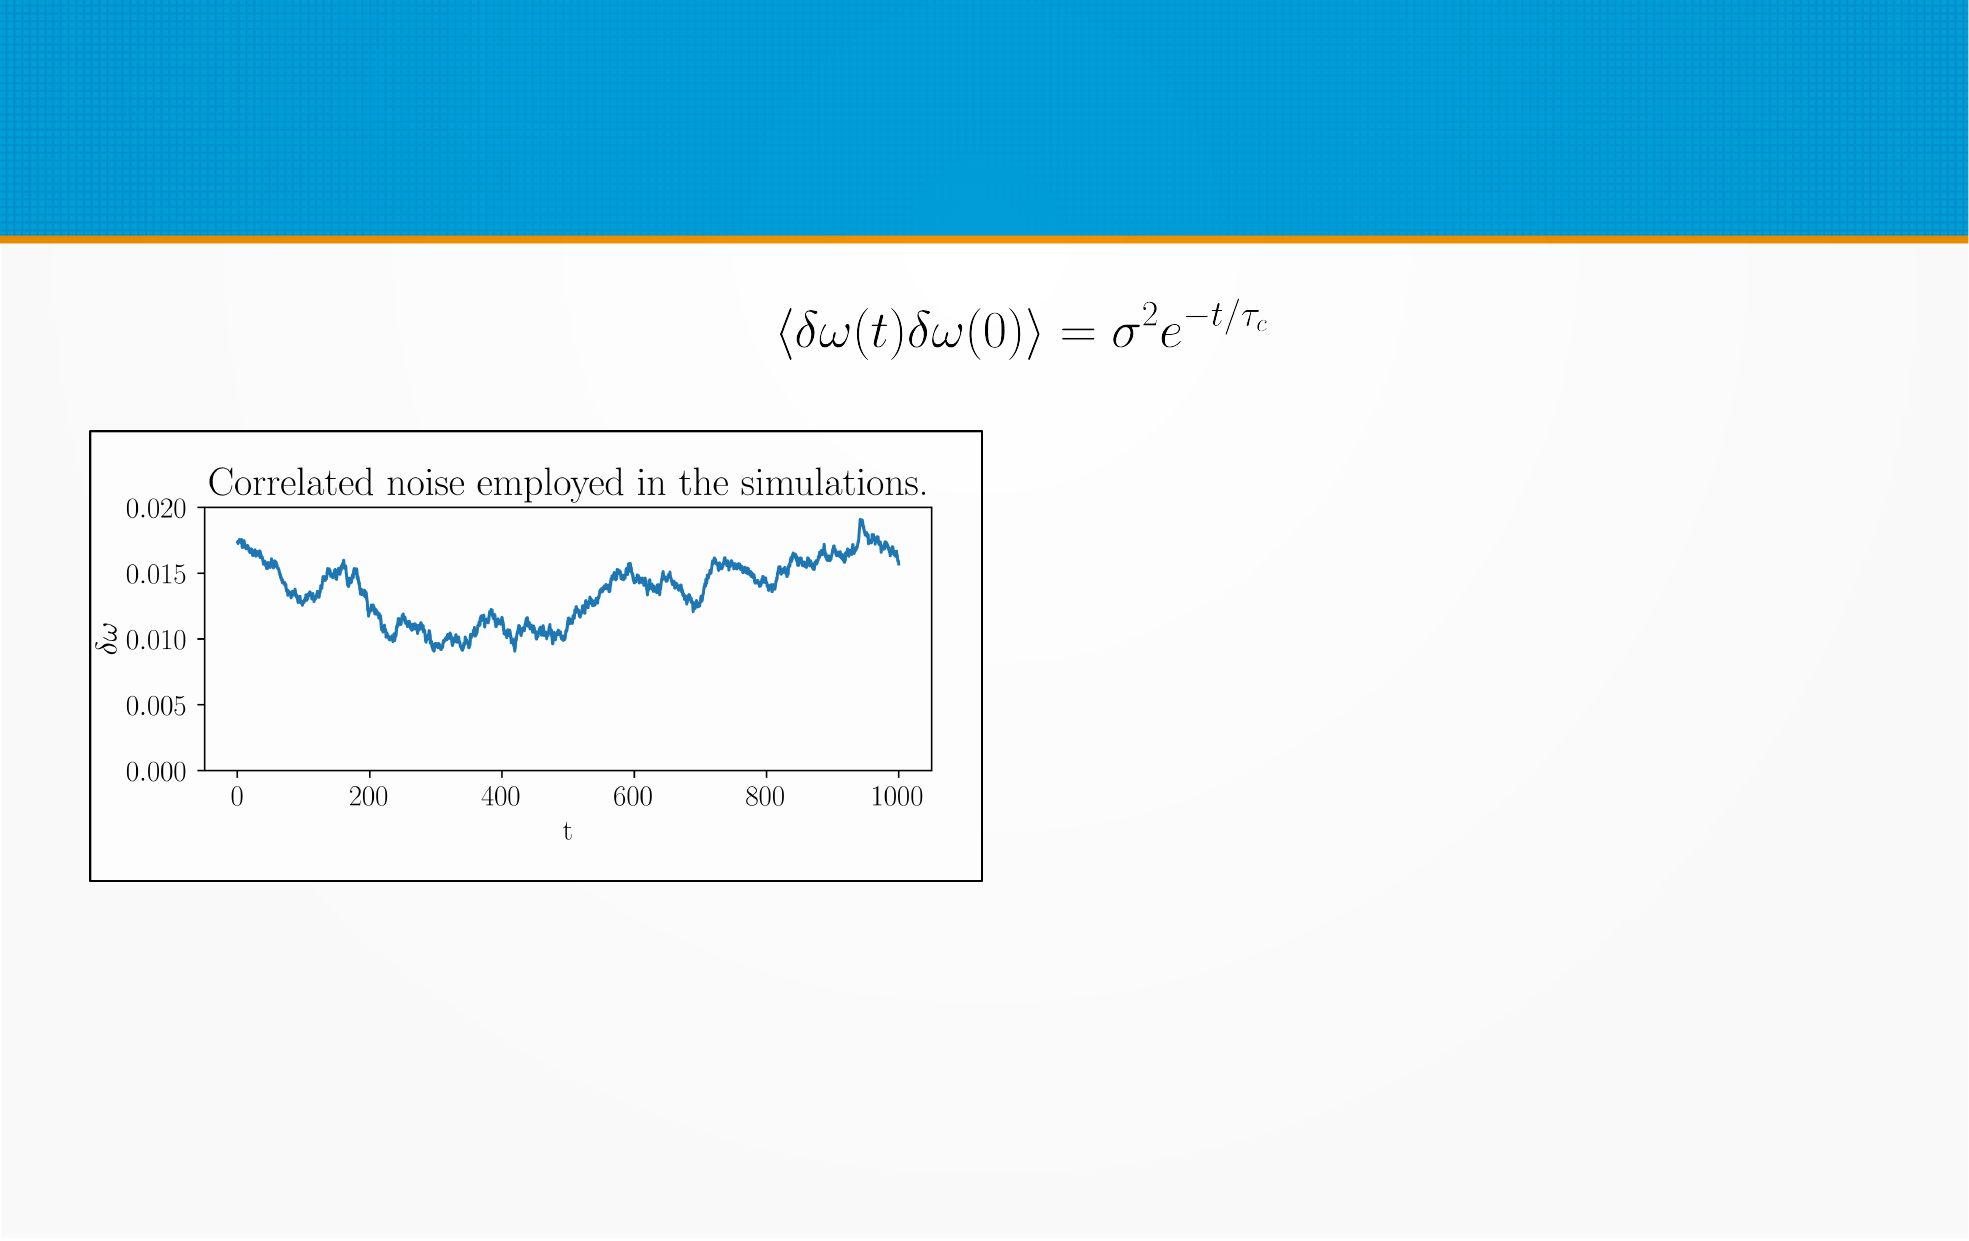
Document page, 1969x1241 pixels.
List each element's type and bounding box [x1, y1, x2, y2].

picture [0, 236, 1969, 1241]
